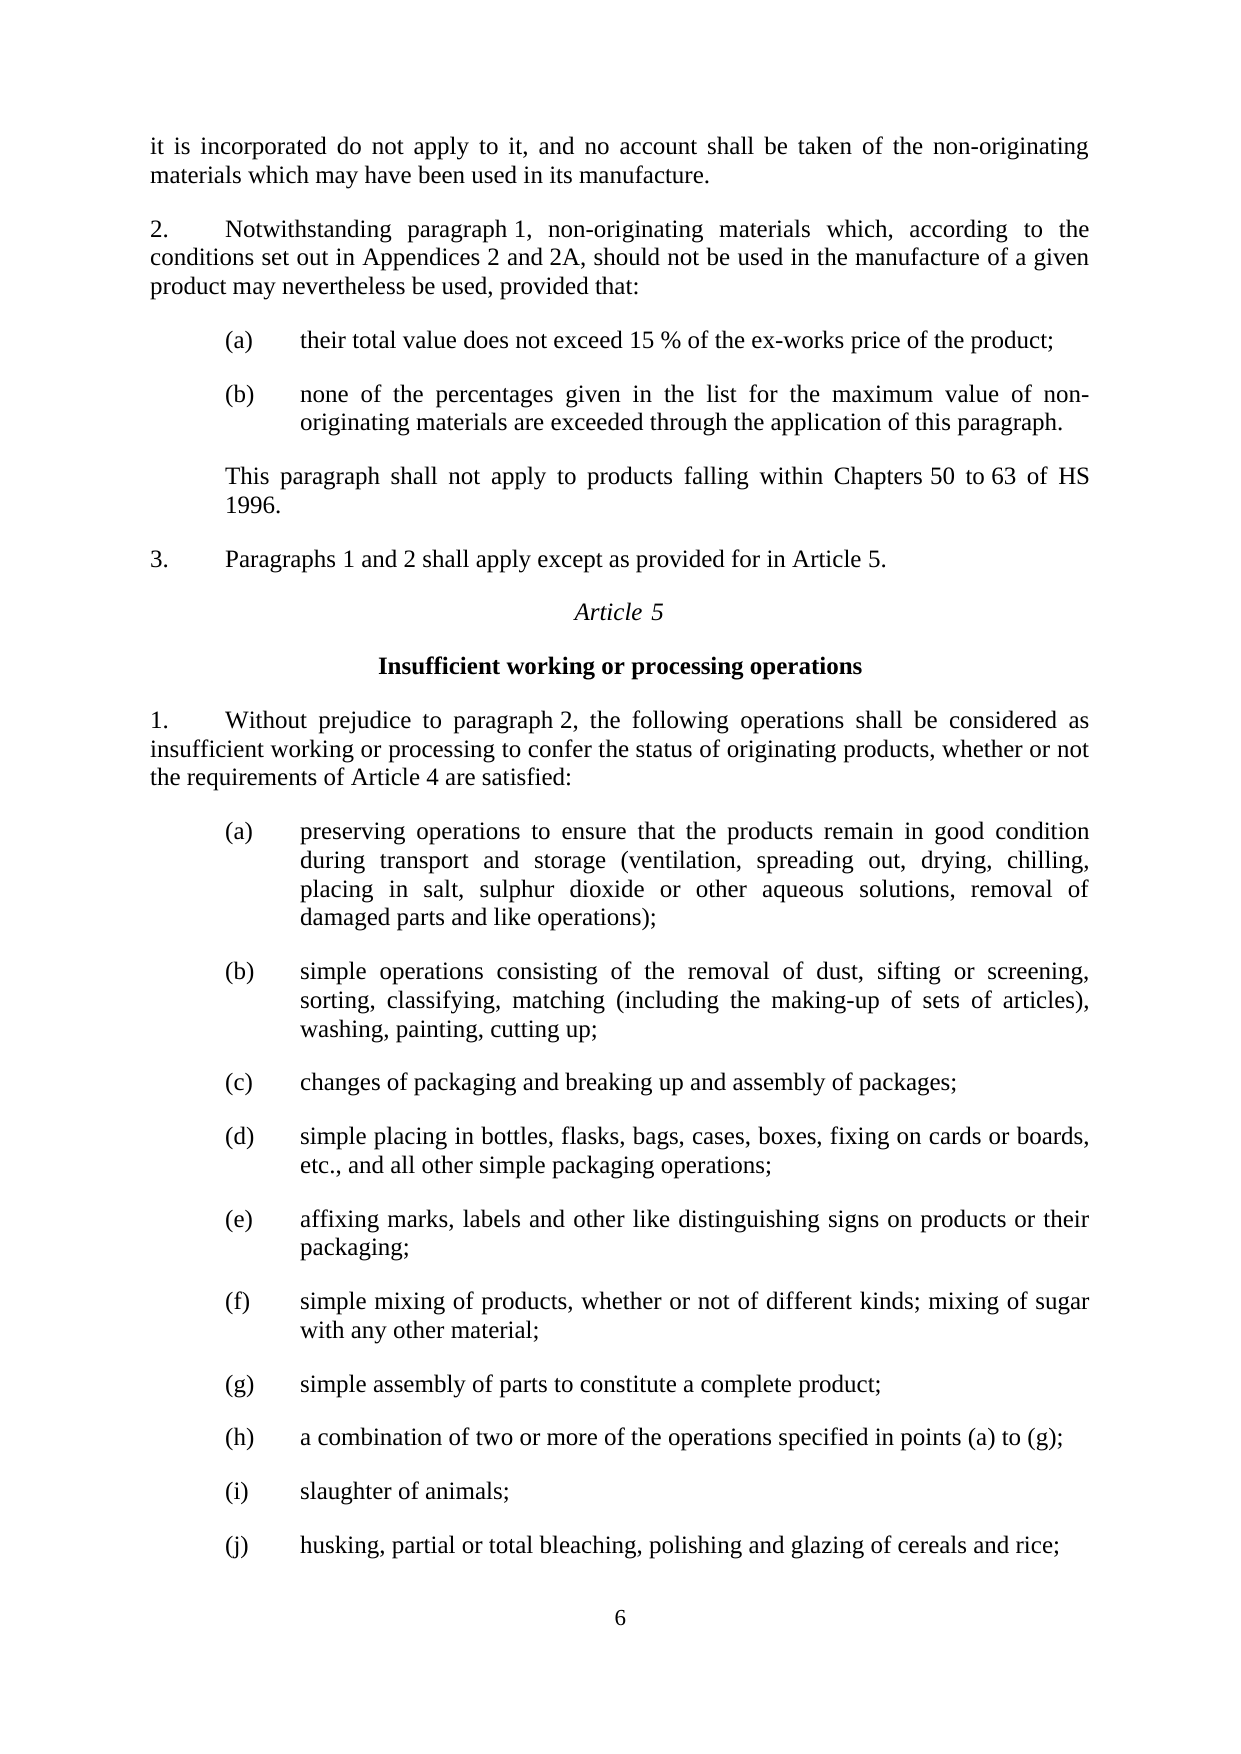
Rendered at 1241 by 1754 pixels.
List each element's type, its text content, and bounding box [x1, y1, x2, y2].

text This paragraph shall not apply to products falling within Chapters 50 to 63 of HS 1996. [225, 461, 1090, 519]
text (a) their total value does not exceed 15 % of the ex-works price of the product; [225, 325, 1090, 354]
text (f) simple mixing of products, whether or not of different kinds; mixing of sugar with any other material; [225, 1286, 1090, 1344]
text 1. Without prejudice to paragraph 2, the following operations shall be considered as insufficient working or processing to confer the status of originating products, whether or not the requirements of Article 4 are satisfied: [150, 705, 1090, 791]
text (d) simple placing in bottles, flasks, bags, cases, boxes, fixing on cards or boards, etc., and all other simple packaging operations; [225, 1121, 1090, 1179]
text (c) changes of packaging and breaking up and assembly of packages; [225, 1067, 1090, 1096]
text Insufficient working or processing operations [150, 651, 1090, 680]
text (e) affixing marks, labels and other like distinguishing signs on products or their packaging; [225, 1204, 1090, 1261]
text it is incorporated do not apply to it, and no account shall be taken of the non-originating materials which may have been used in its manufacture. [150, 131, 1090, 189]
text 3. Paragraphs 1 and 2 shall apply except as provided for in Article 5. [150, 544, 1090, 572]
text (b) simple operations consisting of the removal of dust, sifting or screening, sorting, classifying, matching (including the making-up of sets of articles), washing, painting, cutting up; [225, 956, 1090, 1042]
text (j) husking, partial or total bleaching, polishing and glazing of cereals and rice; [225, 1530, 1090, 1559]
text 2. Notwithstanding paragraph 1, non-originating materials which, according to the conditions set out in Appendices 2 and 2A, should not be used in the manufacture of a given product may nevertheless be used, provided that: [150, 214, 1090, 300]
text (i) slaughter of animals; [225, 1476, 1090, 1505]
text (g) simple assembly of parts to constitute a complete product; [225, 1369, 1090, 1397]
text (h) a combination of two or more of the operations specified in points (a) to (g); [225, 1422, 1090, 1451]
text (b) none of the percentages given in the list for the maximum value of non-originating materials are exceeded through the application of this paragraph. [225, 379, 1090, 436]
text (a) preserving operations to ensure that the products remain in good condition during transport and storage (ventilation, spreading out, drying, chilling, placing in salt, sulphur dioxide or other aqueous solutions, removal of damaged parts and like operations); [225, 816, 1090, 931]
text Article 5 [150, 597, 1090, 626]
